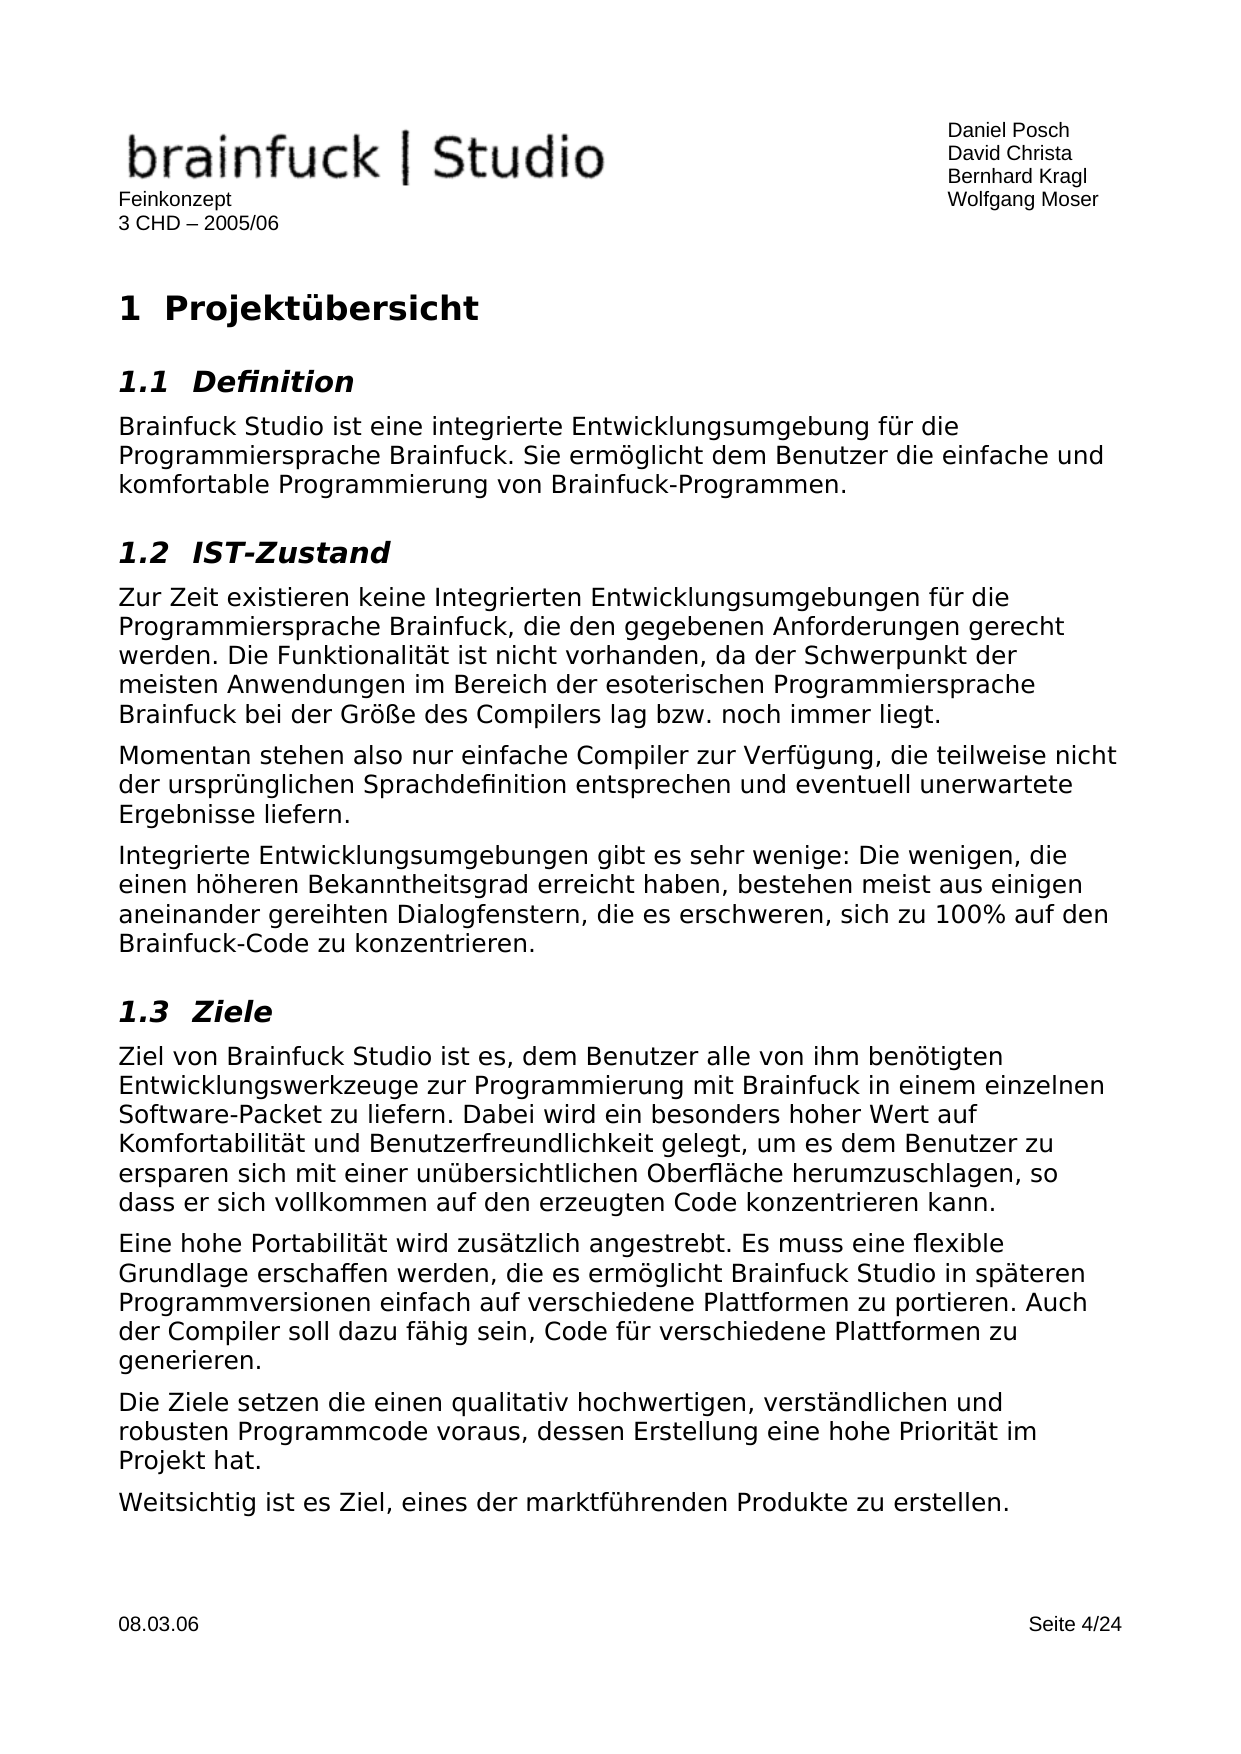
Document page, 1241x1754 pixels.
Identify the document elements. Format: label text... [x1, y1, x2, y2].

picture [118, 118, 609, 187]
subtitle IST-Zustand [118, 537, 1122, 571]
text Eine hohe Portabilität wird zusätzlich angestrebt. Es muss eine flexible Grundlage erschaffen werden, die es ermöglicht Brainfuck Studio in späteren Programmversionen einfach auf verschiedene Plattformen zu portieren. Auch der Compiler soll dazu fähig sein, Code für verschiedene Plattformen zu generieren. [118, 1230, 1122, 1376]
subtitle Projektübersicht [118, 289, 1122, 328]
text Brainfuck Studio ist eine integrierte Entwicklungsumgebung für die Programmiersprache Brainfuck. Sie ermöglicht dem Benutzer die einfache und komfortable Programmierung von Brainfuck-Programmen. [118, 412, 1122, 499]
text Zur Zeit existieren keine Integrierten Entwicklungsumgebungen für die Programmiersprache Brainfuck, die den gegebenen Anforderungen gerecht werden. Die Funktionalität ist nicht vorhanden, da der Schwerpunkt der meisten Anwendungen im Bereich der esoterischen Programmiersprache Brainfuck bei der Größe des Compilers lag bzw. noch immer liegt. [118, 583, 1122, 729]
subtitle Definition [118, 365, 1122, 399]
text Momentan stehen also nur einfache Compiler zur Verfügung, die teilweise nicht der ursprünglichen Sprachdefinition entsprechen und eventuell unerwartete Ergebnisse liefern. [118, 742, 1122, 829]
subtitle Ziele [118, 996, 1122, 1030]
text Integrierte Entwicklungsumgebungen gibt es sehr wenige: Die wenigen, die einen höheren Bekanntheitsgrad erreicht haben, bestehen meist aus einigen aneinander gereihten Dialogfenstern, die es erschweren, sich zu 100% auf den Brainfuck-Code zu konzentrieren. [118, 842, 1122, 958]
text Weitsichtig ist es Ziel, eines der marktführenden Produkte zu erstellen. [118, 1488, 1122, 1517]
text Die Ziele setzen die einen qualitativ hochwertigen, verständlichen und robusten Programmcode voraus, dessen Erstellung eine hohe Priorität im Projekt hat. [118, 1388, 1122, 1476]
text Ziel von Brainfuck Studio ist es, dem Benutzer alle von ihm benötigten Entwicklungswerkzeuge zur Programmierung mit Brainfuck in einem einzelnen Software-Packet zu liefern. Dabei wird ein besonders hoher Wert auf Komfortabilität und Benutzerfreundlichkeit gelegt, um es dem Benutzer zu ersparen sich mit einer unübersichtlichen Oberfläche herumzuschlagen, so dass er sich vollkommen auf den erzeugten Code konzentrieren kann. [118, 1042, 1122, 1217]
